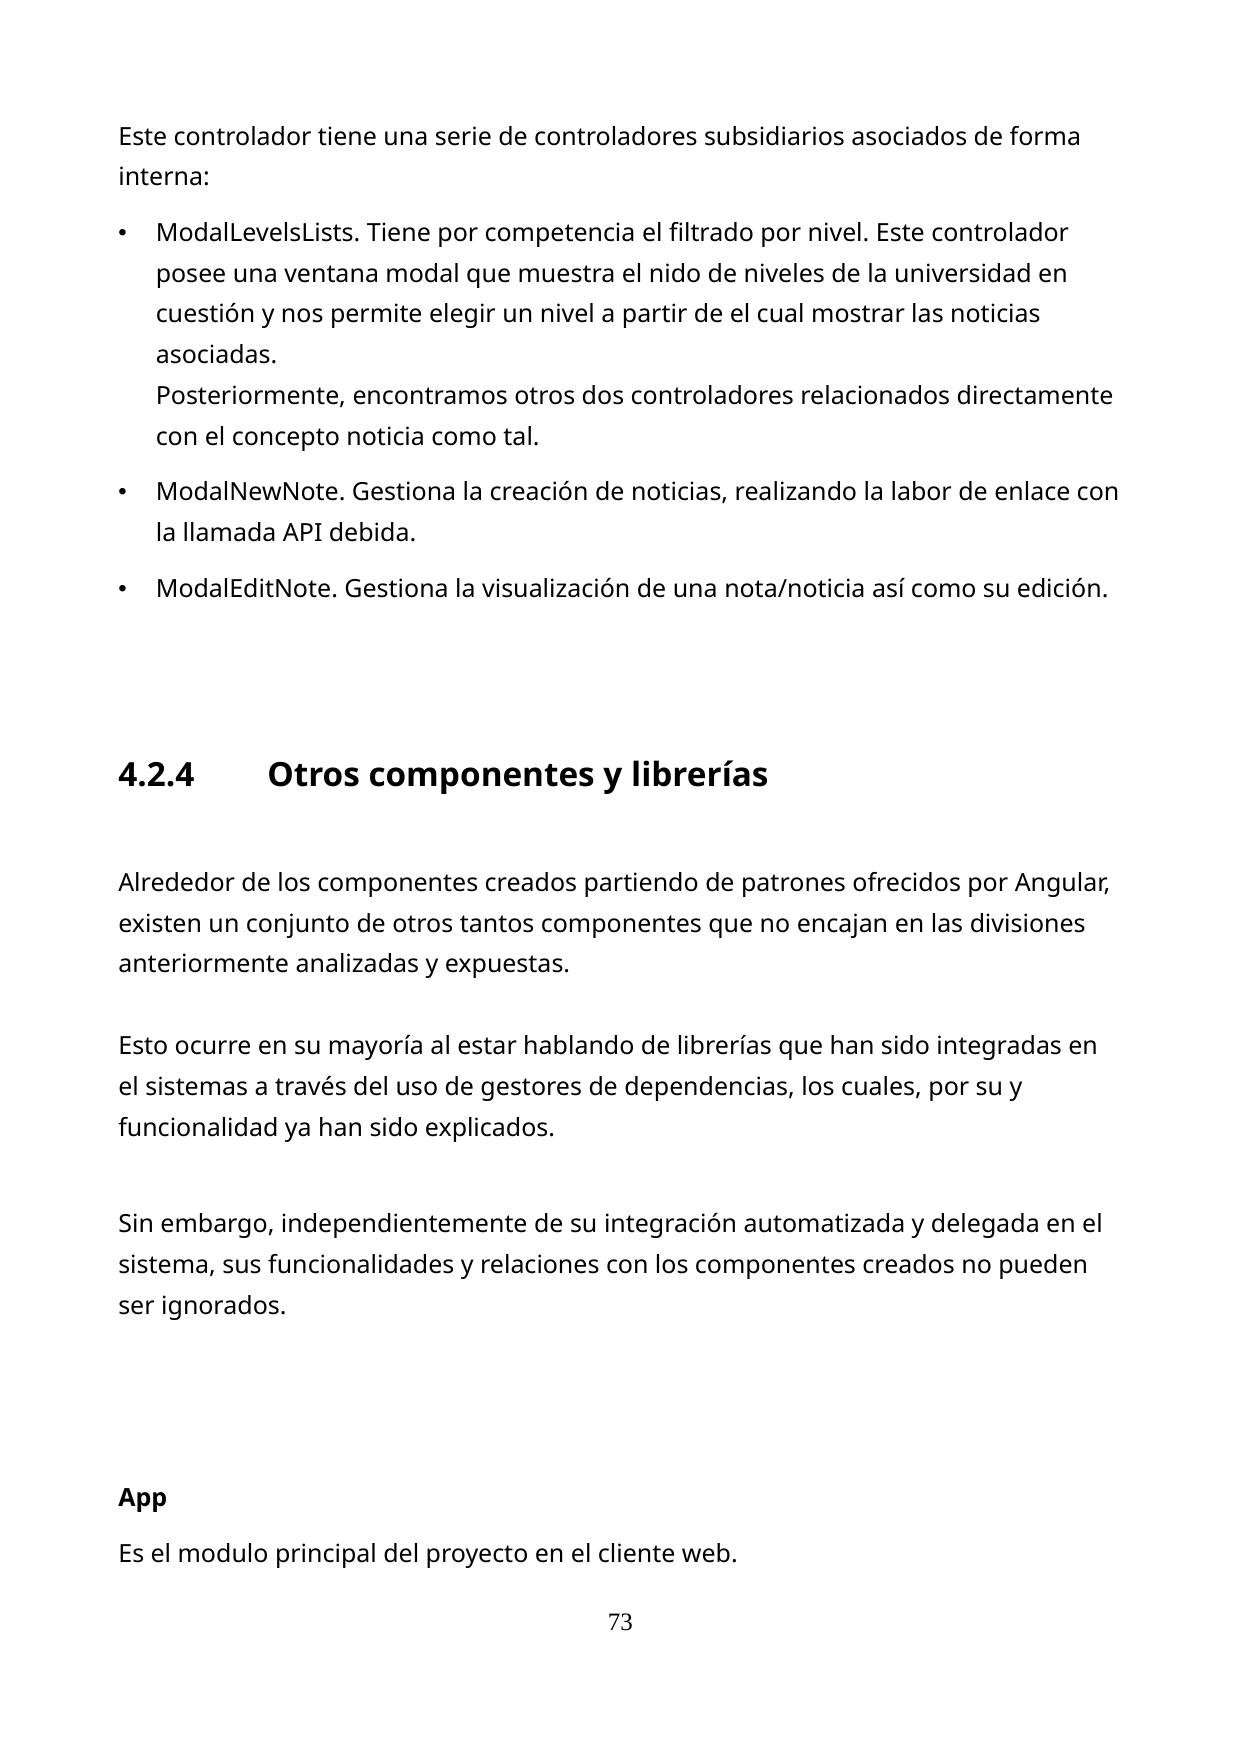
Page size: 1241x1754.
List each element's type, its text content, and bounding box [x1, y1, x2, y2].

text Alrededor de los componentes creados partiendo de patrones ofrecidos por Angular, existen un conjunto de otros tantos componentes que no encajan en las divisiones anteriormente analizadas y expuestas. Esto ocurre en su mayoría al estar hablando de librerías que han sido integradas en el sistemas a través del uso de gestores de dependencias, los cuales, por su y funcionalidad ya han sido explicados. [118, 864, 1122, 1184]
list ModalNewNote. Gestiona la creación de noticias, realizando la labor de enlace con la llamada API debida. [118, 474, 1122, 549]
subtitle Otros componentes y librerías [118, 751, 1122, 796]
text Es el modulo principal del proyecto en el cliente web. [118, 1535, 1122, 1569]
list ModalLevelsLists. Tiene por competencia el filtrado por nivel. Este controlador posee una ventana modal que muestra el nido de niveles de la universidad en cuestión y nos permite elegir un nivel a partir de el cual mostrar las noticias asociadas. Posteriormente, encontramos otros dos controladores relacionados directamente con el concepto noticia como tal. [118, 214, 1122, 453]
text App [118, 1480, 1122, 1514]
list ModalEditNote. Gestiona la visualización de una nota/noticia así como su edición. [118, 570, 1122, 604]
text Sin embargo, independientemente de su integración automatizada y delegada en el sistema, sus funcionalidades y relaciones con los componentes creados no pueden ser ignorados. [118, 1206, 1122, 1403]
text Este controlador tiene una serie de controladores subsidiarios asociados de forma interna: [118, 118, 1122, 193]
